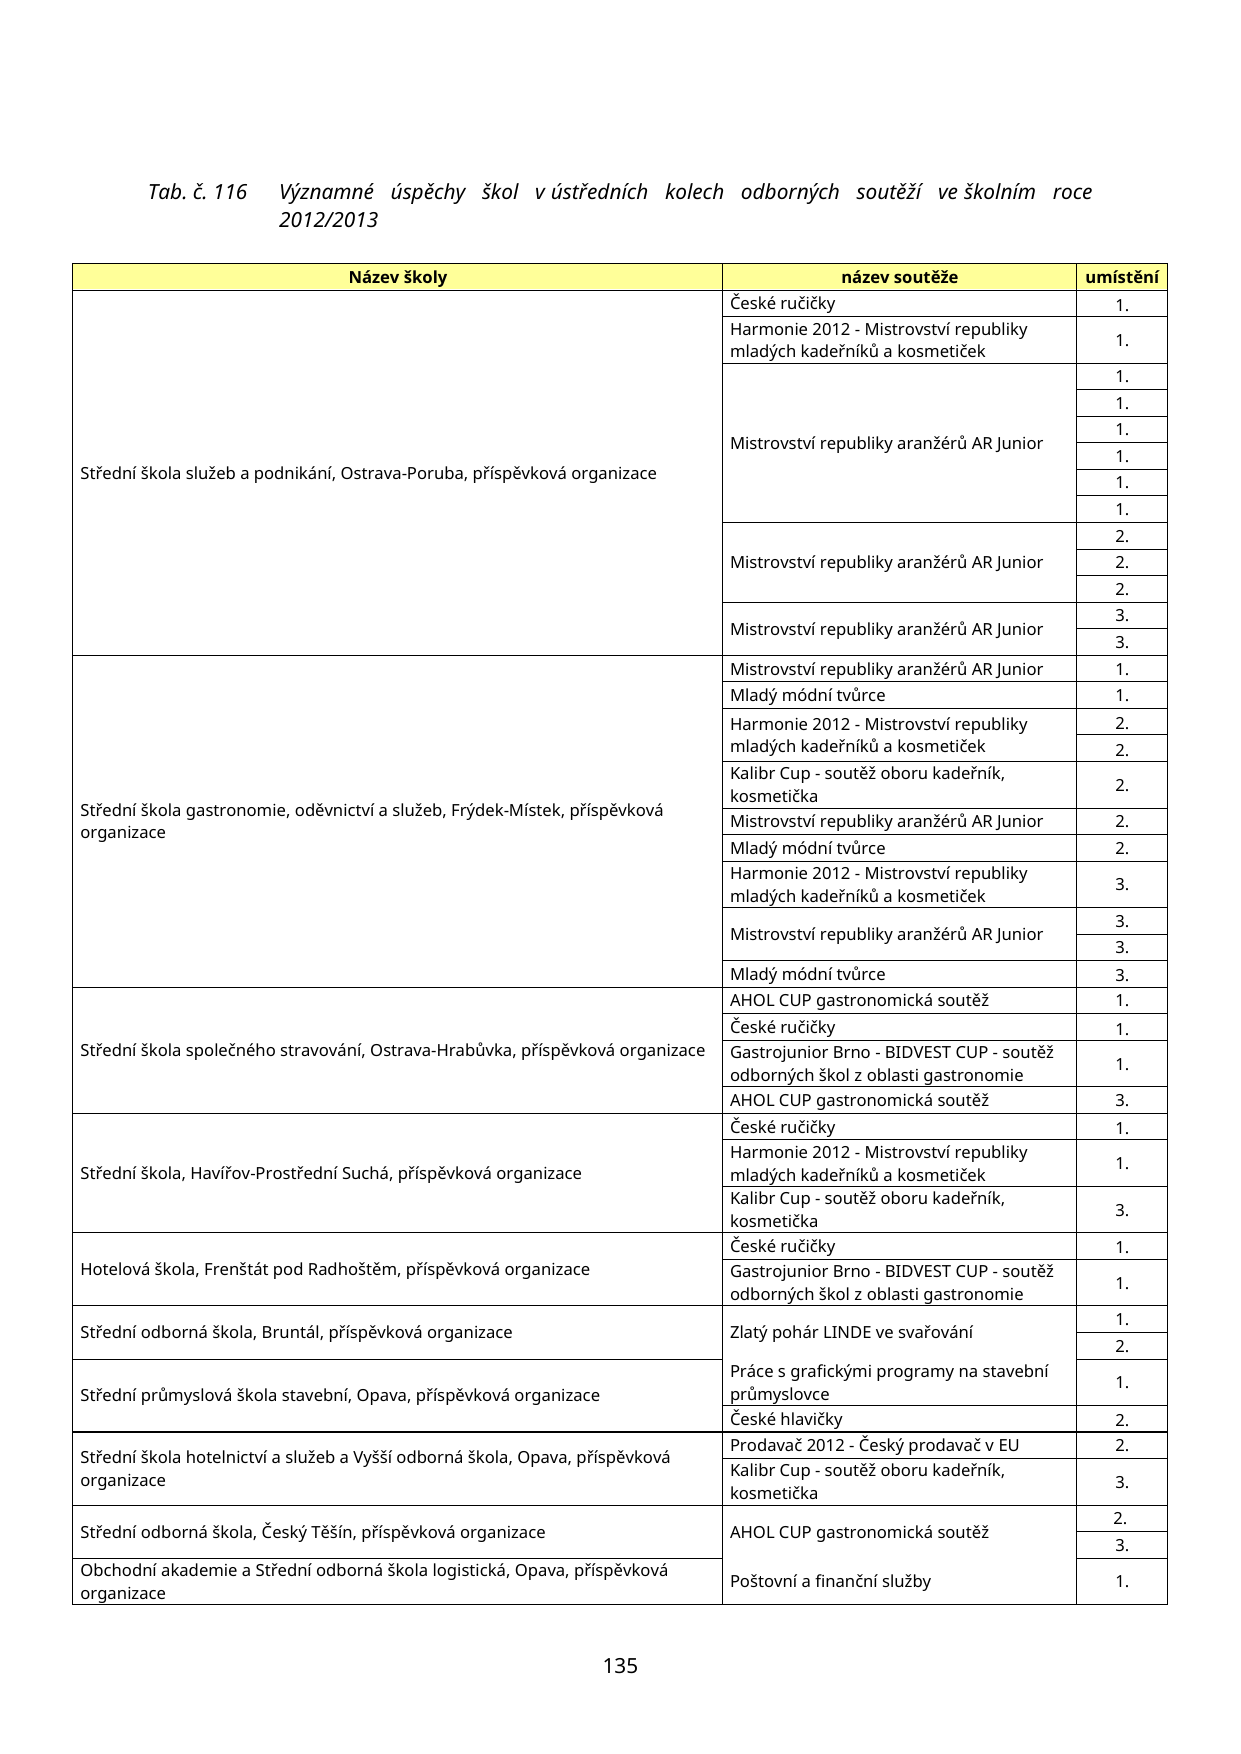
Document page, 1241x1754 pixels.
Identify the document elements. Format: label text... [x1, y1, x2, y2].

list Významné úspěchy škol v ústředních kolech odborných soutěží ve školním roce 2012/2013 [148, 177, 1092, 234]
table_cell 3. [1077, 961, 1167, 987]
table_cell Střední škola služeb a podnikání, Ostrava-Poruba, příspěvková organizace [73, 291, 722, 655]
table_cell 1. [1077, 1360, 1167, 1405]
table_cell Zlatý pohár LINDE ve svařování [723, 1306, 1076, 1358]
table_cell 3. [1077, 935, 1167, 960]
table_cell Harmonie 2012 - Mistrovství republiky mladých kadeřníků a kosmetiček [723, 1140, 1076, 1186]
table_cell 1. [1077, 1140, 1167, 1186]
table_cell Střední průmyslová škola stavební, Opava, příspěvková organizace [73, 1360, 722, 1431]
table_cell 2. [1077, 709, 1167, 734]
table_cell 3. [1077, 1187, 1167, 1232]
table_cell Střední škola společného stravování, Ostrava-Hrabůvka, příspěvková organizace [73, 988, 722, 1113]
table_cell 1. [1077, 390, 1167, 416]
table_cell 2. [1077, 550, 1167, 575]
table_cell Mladý módní tvůrce [723, 835, 1076, 861]
table_cell Mladý módní tvůrce [723, 961, 1076, 987]
table_cell 2. [1077, 835, 1167, 861]
table_cell Prodavač 2012 - Český prodavač v EU [723, 1433, 1076, 1458]
table_cell 2. [1077, 1506, 1167, 1531]
table_cell Kalibr Cup - soutěž oboru kadeřník, kosmetička [723, 762, 1076, 807]
table_cell České ručičky [723, 1014, 1076, 1040]
table_cell 3. [1077, 629, 1167, 655]
table_cell Harmonie 2012 - Mistrovství republiky mladých kadeřníků a kosmetiček [723, 709, 1076, 761]
table_cell České ručičky [723, 291, 1076, 316]
table_cell 1. [1077, 1306, 1167, 1332]
table_cell Harmonie 2012 - Mistrovství republiky mladých kadeřníků a kosmetiček [723, 317, 1076, 362]
table_cell AHOL CUP gastronomická soutěž [723, 1506, 1076, 1558]
table_cell 1. [1077, 988, 1167, 1013]
table_cell 3. [1077, 603, 1167, 628]
table_cell Střední škola, Havířov-Prostřední Suchá, příspěvková organizace [73, 1114, 722, 1232]
table_cell 2. [1077, 735, 1167, 761]
table_header Název školy [73, 264, 722, 289]
table_cell Mistrovství republiky aranžérů AR Junior [723, 908, 1076, 960]
table_cell 2. [1077, 576, 1167, 602]
table_cell 2. [1077, 762, 1167, 807]
table_cell Harmonie 2012 - Mistrovství republiky mladých kadeřníků a kosmetiček [723, 862, 1076, 907]
table_cell AHOL CUP gastronomická soutěž [723, 988, 1076, 1013]
table_cell Kalibr Cup - soutěž oboru kadeřník, kosmetička [723, 1459, 1076, 1504]
table_cell Gastrojunior Brno - BIDVEST CUP - soutěž odborných škol z oblasti gastronomie [723, 1041, 1076, 1086]
table_cell 1. [1077, 470, 1167, 495]
table_cell 1. [1077, 656, 1167, 681]
table_cell 3. [1077, 1532, 1167, 1558]
table_cell 2. [1077, 1406, 1167, 1431]
table_cell 1. [1077, 1233, 1167, 1259]
table_cell Gastrojunior Brno - BIDVEST CUP - soutěž odborných škol z oblasti gastronomie [723, 1260, 1076, 1305]
table_cell Mistrovství republiky aranžérů AR Junior [723, 523, 1076, 602]
table_cell 1. [1077, 1041, 1167, 1086]
table_header umístění [1077, 264, 1167, 289]
table_cell Obchodní akademie a Střední odborná škola logistická, Opava, příspěvková organizace [73, 1559, 722, 1604]
table_cell 1. [1077, 417, 1167, 442]
table_cell 3. [1077, 862, 1167, 907]
table_cell Kalibr Cup - soutěž oboru kadeřník, kosmetička [723, 1187, 1076, 1232]
table_cell 2. [1077, 1333, 1167, 1358]
table_cell 3. [1077, 1087, 1167, 1113]
table_cell České ručičky [723, 1114, 1076, 1139]
table_cell Střední odborná škola, Český Těšín, příspěvková organizace [73, 1506, 722, 1558]
table_cell Mistrovství republiky aranžérů AR Junior [723, 603, 1076, 655]
table_cell 3. [1077, 908, 1167, 933]
table_cell Hotelová škola, Frenštát pod Radhoštěm, příspěvková organizace [73, 1233, 722, 1305]
table_cell 2. [1077, 1433, 1167, 1458]
table_cell 1. [1077, 682, 1167, 708]
table_cell 1. [1077, 1014, 1167, 1040]
table_cell 2. [1077, 523, 1167, 548]
table_cell 2. [1077, 809, 1167, 834]
table_cell Mistrovství republiky aranžérů AR Junior [723, 656, 1076, 681]
table_cell 3. [1077, 1459, 1167, 1504]
table_cell 1. [1077, 443, 1167, 469]
table_header název soutěže [723, 264, 1076, 289]
table_cell České ručičky [723, 1233, 1076, 1259]
table_cell 1. [1077, 291, 1167, 316]
table_cell Práce s grafickými programy na stavební průmyslovce [723, 1359, 1076, 1405]
table_cell Poštovní a finanční služby [723, 1558, 1076, 1604]
table_cell AHOL CUP gastronomická soutěž [723, 1087, 1076, 1113]
table_cell Střední škola hotelnictví a služeb a Vyšší odborná škola, Opava, příspěvková organizace [73, 1433, 722, 1504]
table_cell 1. [1077, 1559, 1167, 1604]
table_cell 1. [1077, 317, 1167, 362]
table_cell Střední odborná škola, Bruntál, příspěvková organizace [73, 1306, 722, 1358]
table_cell 1. [1077, 496, 1167, 522]
table_cell Mistrovství republiky aranžérů AR Junior [723, 809, 1076, 834]
table_cell Mistrovství republiky aranžérů AR Junior [723, 364, 1076, 522]
table_cell Mladý módní tvůrce [723, 682, 1076, 708]
table_cell 1. [1077, 1260, 1167, 1305]
table_cell Střední škola gastronomie, oděvnictví a služeb, Frýdek-Místek, příspěvková organizace [73, 656, 722, 987]
table_cell 1. [1077, 1114, 1167, 1139]
table_cell České hlavičky [723, 1406, 1076, 1431]
table_cell 1. [1077, 364, 1167, 389]
